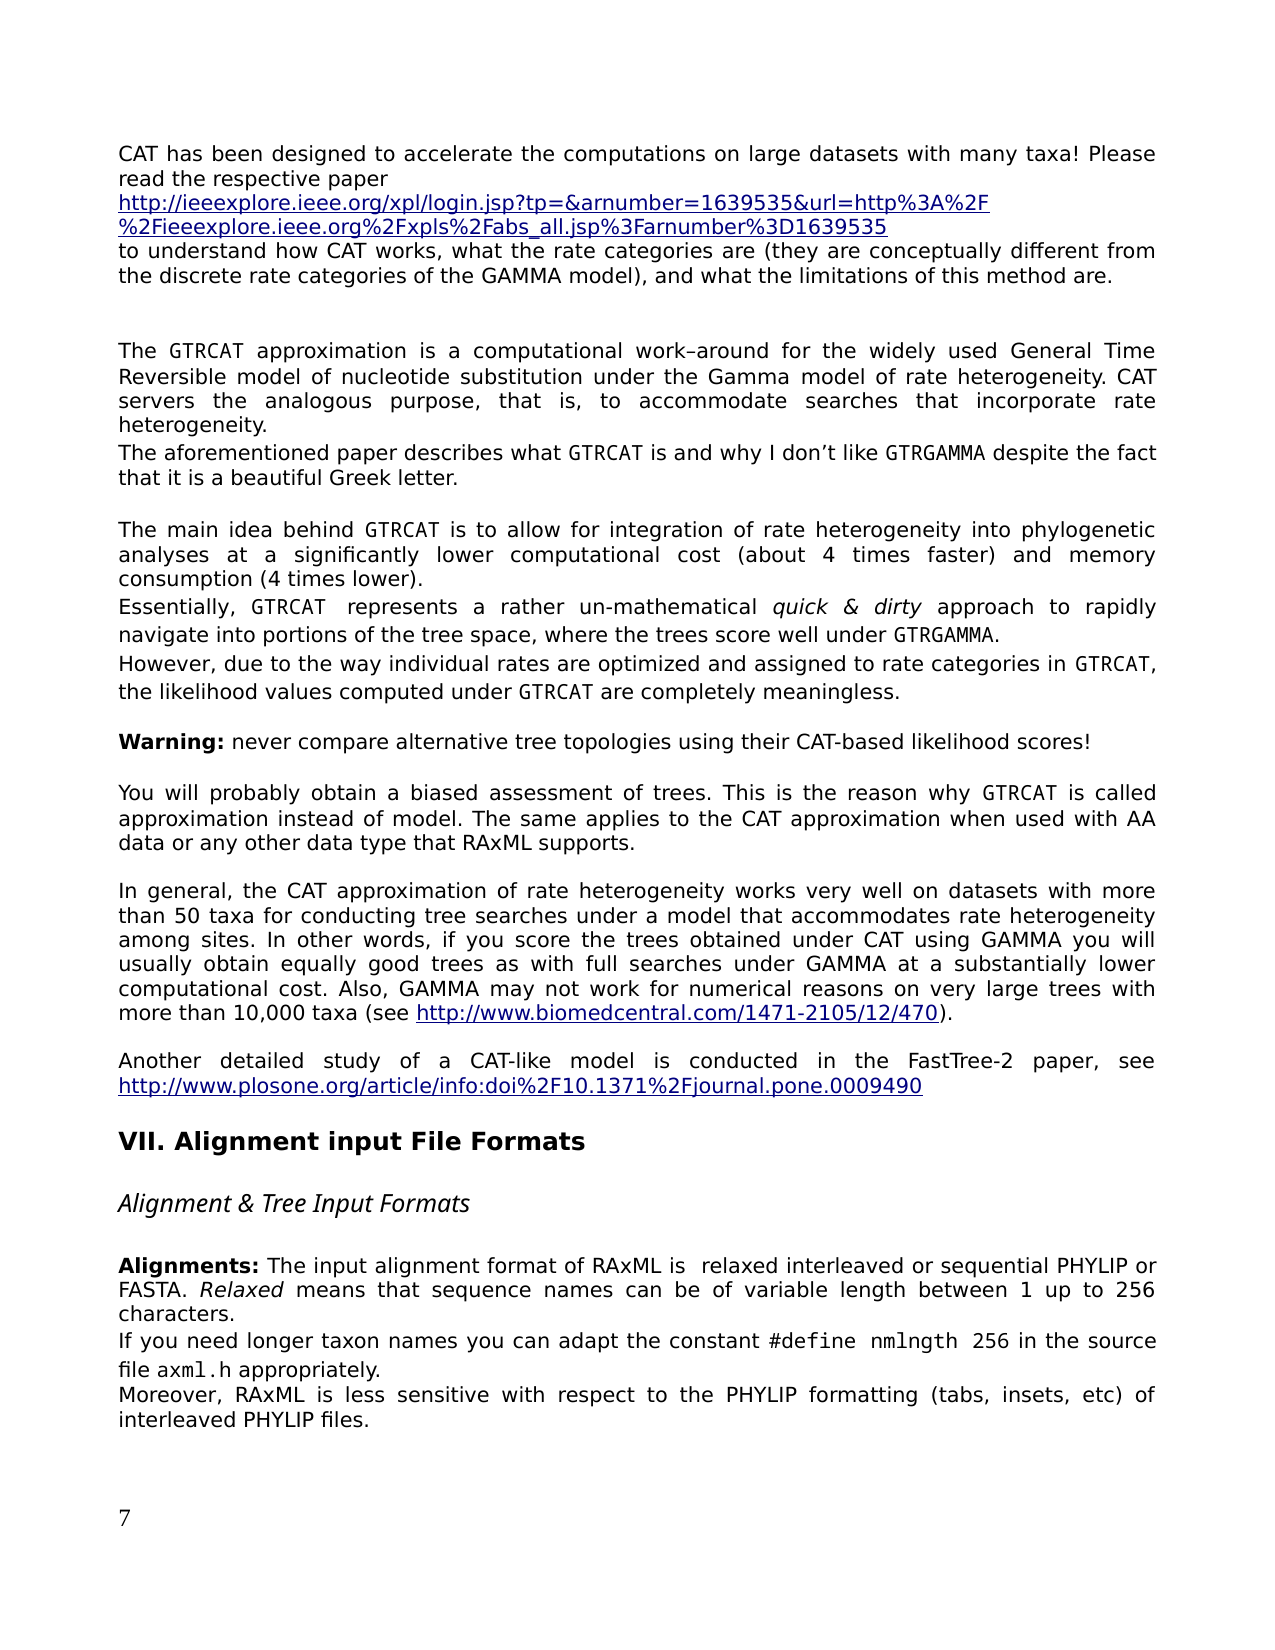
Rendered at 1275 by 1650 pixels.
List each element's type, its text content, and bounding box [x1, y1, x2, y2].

text CAT has been designed to accelerate the computations on large datasets with many taxa! Please read the respective paper [118, 142, 1157, 191]
text to understand how CAT works, what the rate categories are (they are conceptually different from the discrete rate categories of the GAMMA model), and what the limitations of this method are. [118, 239, 1157, 288]
text The aforementioned paper describes what GTRCAT is and why I don’t like GTRGAMMA despite the fact that it is a beautiful Greek letter. [118, 438, 1157, 491]
text However, due to the way individual rates are optimized and assigned to rate categories in GTRCAT, the likelihood values computed under GTRCAT are completely meaningless. [118, 649, 1157, 706]
text Moreover, RAxML is less sensitive with respect to the PHYLIP formatting (tabs, insets, etc) of interleaved PHYLIP files. [118, 1383, 1157, 1432]
text The GTRCAT approximation is a computational work–around for the widely used General Time Reversible model of nucleotide substitution under the Gamma model of rate heterogeneity. CAT servers the analogous purpose, that is, to accommodate searches that incorporate rate heterogeneity. [118, 337, 1157, 438]
text Another detailed study of a CAT-like model is conducted in the FastTree-2 paper, see http://www.plosone.org/article/info:doi%2F10.1371%2Fjournal.pone.0009490 [118, 1049, 1157, 1098]
text Alignments: The input alignment format of RAxML is relaxed interleaved or sequential PHYLIP or FASTA. Relaxed means that sequence names can be of variable length between 1 up to 256 characters. [118, 1254, 1157, 1326]
text You will probably obtain a biased assessment of trees. This is the reason why GTRCAT is called approximation instead of model. The same applies to the CAT approximation when used with AA data or any other data type that RAxML supports. [118, 778, 1157, 855]
text Warning: never compare alternative tree topologies using their CAT-based likelihood scores! [118, 730, 1157, 754]
text In general, the CAT approximation of rate heterogeneity works very well on datasets with more than 50 taxa for conducting tree searches under a model that accommodates rate heterogeneity among sites. In other words, if you score the trees obtained under CAT using GAMMA you will usually obtain equally good trees as with full searches under GAMMA at a substantially lower computational cost. Also, GAMMA may not work for numerical reasons on very large trees with more than 10,000 taxa (see http://www.biomedcentral.com/1471-2105/12/470). [118, 879, 1157, 1025]
list VII. Alignment input File Formats [118, 1127, 1157, 1156]
text If you need longer taxon names you can adapt the constant #define nmlngth 256 in the source file axml.h appropriately. [118, 1326, 1157, 1383]
text Essentially, GTRCAT represents a rather un-mathematical quick & dirty approach to rapidly navigate into portions of the tree space, where the trees score well under GTRGAMMA. [118, 592, 1157, 649]
text Alignment & Tree Input Formats [118, 1186, 1157, 1219]
text http://ieeexplore.ieee.org/xpl/login.jsp?tp=&arnumber=1639535&url=http%3A%2F%2Fieeexplore.ieee.org%2Fxpls%2Fabs_all.jsp%3Farnumber%3D1639535 [118, 191, 1157, 239]
text The main idea behind GTRCAT is to allow for integration of rate heterogeneity into phylogenetic analyses at a significantly lower computational cost (about 4 times faster) and memory consumption (4 times lower). [118, 515, 1157, 592]
